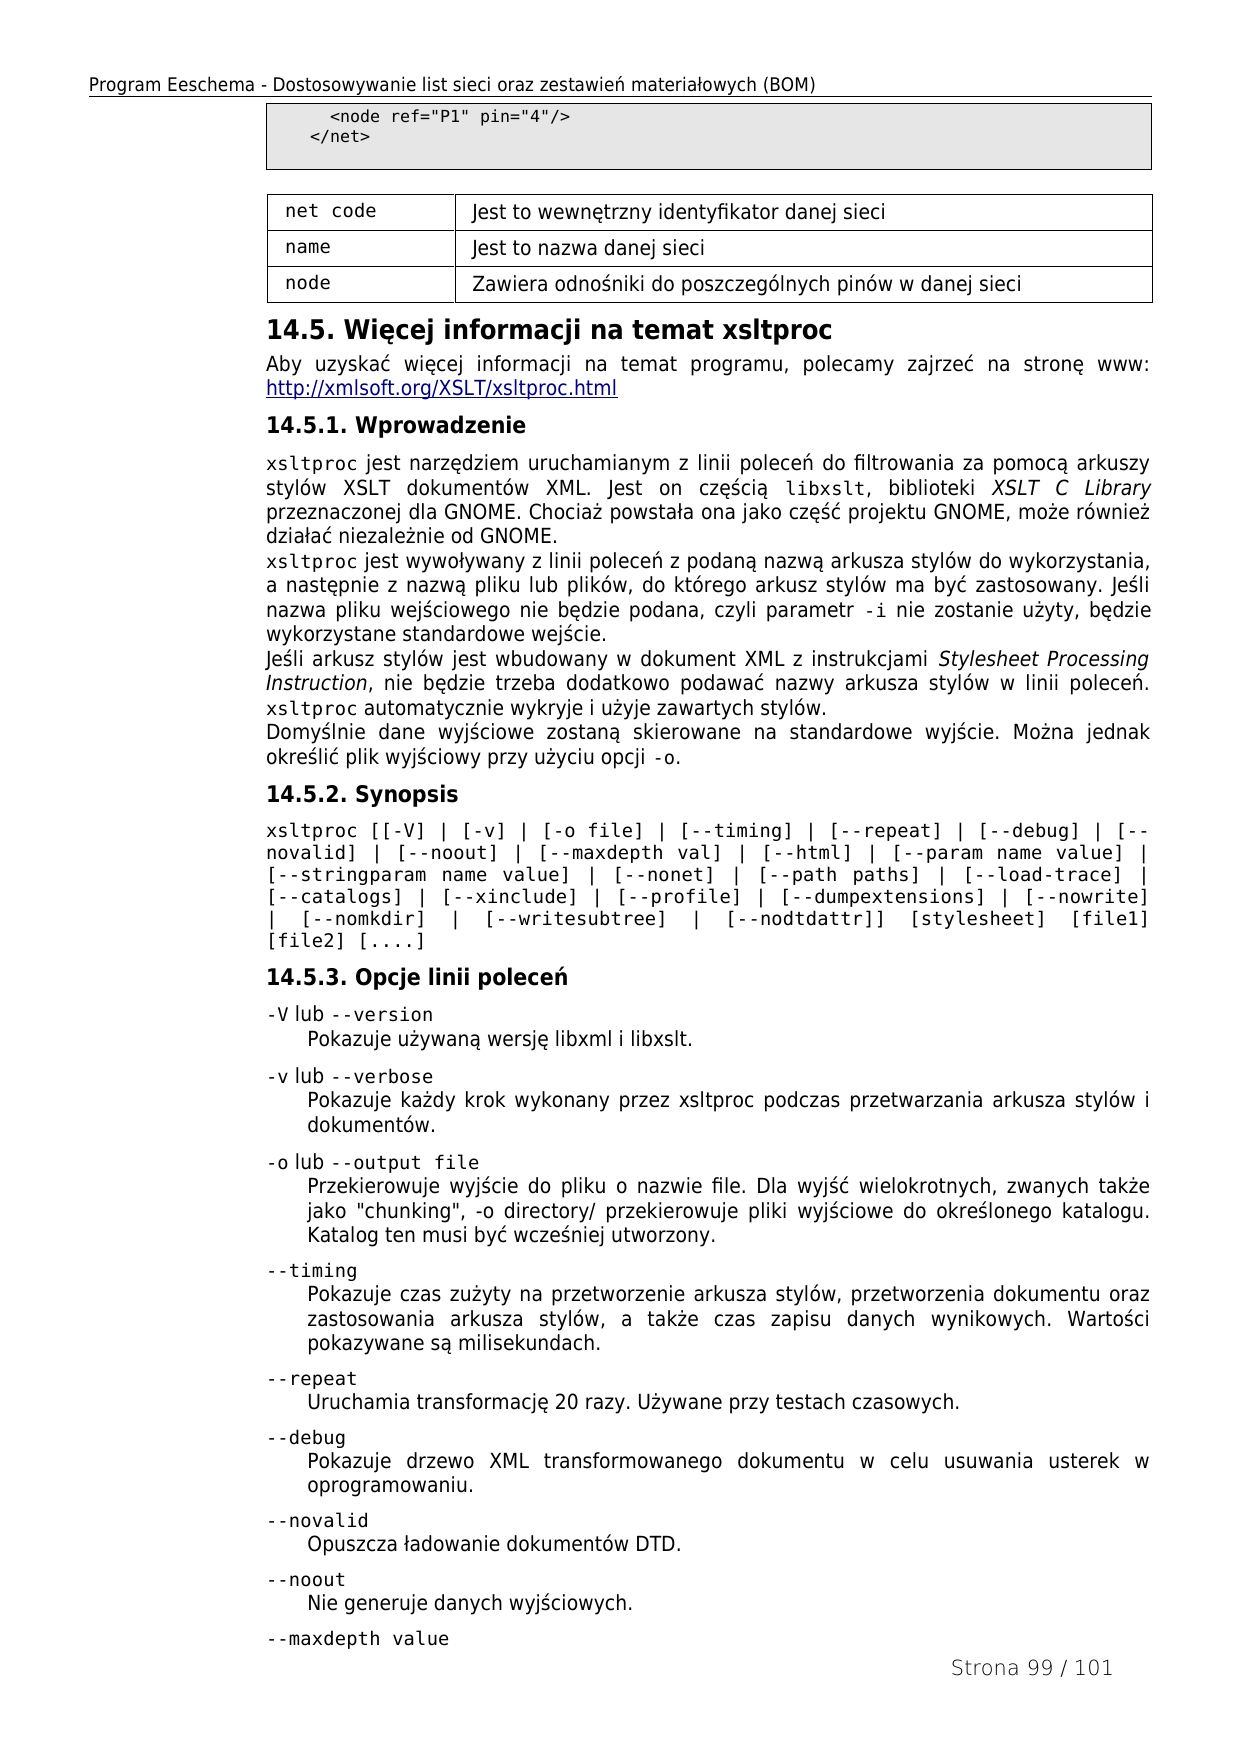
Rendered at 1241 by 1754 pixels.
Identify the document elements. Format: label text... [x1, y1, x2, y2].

subtitle Opcje linii poleceń [266, 963, 1152, 990]
table_header net code [268, 195, 454, 230]
table_cell node [268, 267, 454, 302]
text Jeśli arkusz stylów jest wbudowany w dokument XML z instrukcjami Stylesheet Processing Instruction, nie będzie trzeba dodatkowo podawać nazwy arkusza stylów w linii poleceń. xsltproc automatycznie wykryje i użyje zawartych stylów. [266, 647, 1152, 720]
text Pokazuje czas zużyty na przetworzenie arkusza stylów, przetworzenia dokumentu oraz zastosowania arkusza stylów, a także czas zapisu danych wynikowych. Wartości pokazywane są milisekundach. [307, 1282, 1152, 1355]
text <node ref="P1" pin="4"/> [267, 104, 1151, 123]
text xsltproc jest narzędziem uruchamianym z linii poleceń do filtrowania za pomocą arkuszy stylów XSLT dokumentów XML. Jest on częścią libxslt, biblioteki XSLT C Library przeznaczonej dla GNOME. Chociaż powstała ona jako część projektu GNOME, może również działać niezależnie od GNOME. [266, 451, 1152, 549]
table_cell Jest to nazwa danej sieci [456, 231, 1152, 266]
text Uruchamia transformację 20 razy. Używane przy testach czasowych. [307, 1390, 1152, 1414]
text --debug [266, 1427, 1152, 1449]
subtitle Wprowadzenie [266, 412, 1152, 439]
text </net> [267, 123, 1151, 142]
subtitle Więcej informacji na temat xsltproc [266, 314, 1152, 346]
text Pokazuje używaną wersję libxml i libxslt. [307, 1027, 1152, 1051]
text Opuszcza ładowanie dokumentów DTD. [307, 1532, 1152, 1557]
table_cell Zawiera odnośniki do poszczególnych pinów w danej sieci [456, 267, 1152, 302]
table_cell name [268, 231, 454, 266]
subtitle Synopsis [266, 781, 1152, 808]
text Przekierowuje wyjście do pliku o nazwie file. Dla wyjść wielokrotnych, zwanych także jako "chunking", -o directory/ przekierowuje pliki wyjściowe do określonego katalogu. Katalog ten musi być wcześniej utworzony. [307, 1174, 1152, 1247]
text -o lub --output file [266, 1149, 1152, 1174]
table_header Jest to wewnętrzny identyfikator danej sieci [456, 195, 1152, 230]
text Pokazuje każdy krok wykonany przez xsltproc podczas przetwarzania arkusza stylów i dokumentów. [307, 1088, 1152, 1137]
text --novalid [266, 1510, 1152, 1532]
text Domyślnie dane wyjściowe zostaną skierowane na standardowe wyjście. Można jednak określić plik wyjściowy przy użyciu opcji -o. [266, 720, 1152, 769]
text Aby uzyskać więcej informacji na temat programu, polecamy zajrzeć na stronę www: http://xmlsoft.org/XSLT/xsltproc.html [266, 352, 1152, 401]
text Pokazuje drzewo XML transformowanego dokumentu w celu usuwania usterek w oprogramowaniu. [307, 1449, 1152, 1498]
text --repeat [266, 1368, 1152, 1390]
text Nie generuje danych wyjściowych. [307, 1591, 1152, 1616]
text xsltproc [[-V] | [-v] | [-o file] | [--timing] | [--repeat] | [--debug] | [--novalid] | [--noout] | [--maxdepth val] | [--html] | [--param name value] | [--stringparam name value] | [--nonet] | [--path paths] | [--load-trace] | [--catalogs] | [--xinclude] | [--profile] | [--dumpextensions] | [--nowrite] | [--nomkdir] | [--writesubtree] | [--nodtdattr]] [stylesheet] [file1] [file2] [....] [266, 820, 1152, 952]
text -v lub --verbose [266, 1064, 1152, 1088]
text -V lub --version [266, 1002, 1152, 1027]
text --noout [266, 1569, 1152, 1591]
text xsltproc jest wywoływany z linii poleceń z podaną nazwą arkusza stylów do wykorzystania, a następnie z nazwą pliku lub plików, do którego arkusz stylów ma być zastosowany. Jeśli nazwa pliku wejściowego nie będzie podana, czyli parametr -i nie zostanie użyty, będzie wykorzystane standardowe wejście. [266, 549, 1152, 647]
text --maxdepth value [266, 1628, 1152, 1650]
text --timing [266, 1260, 1152, 1282]
